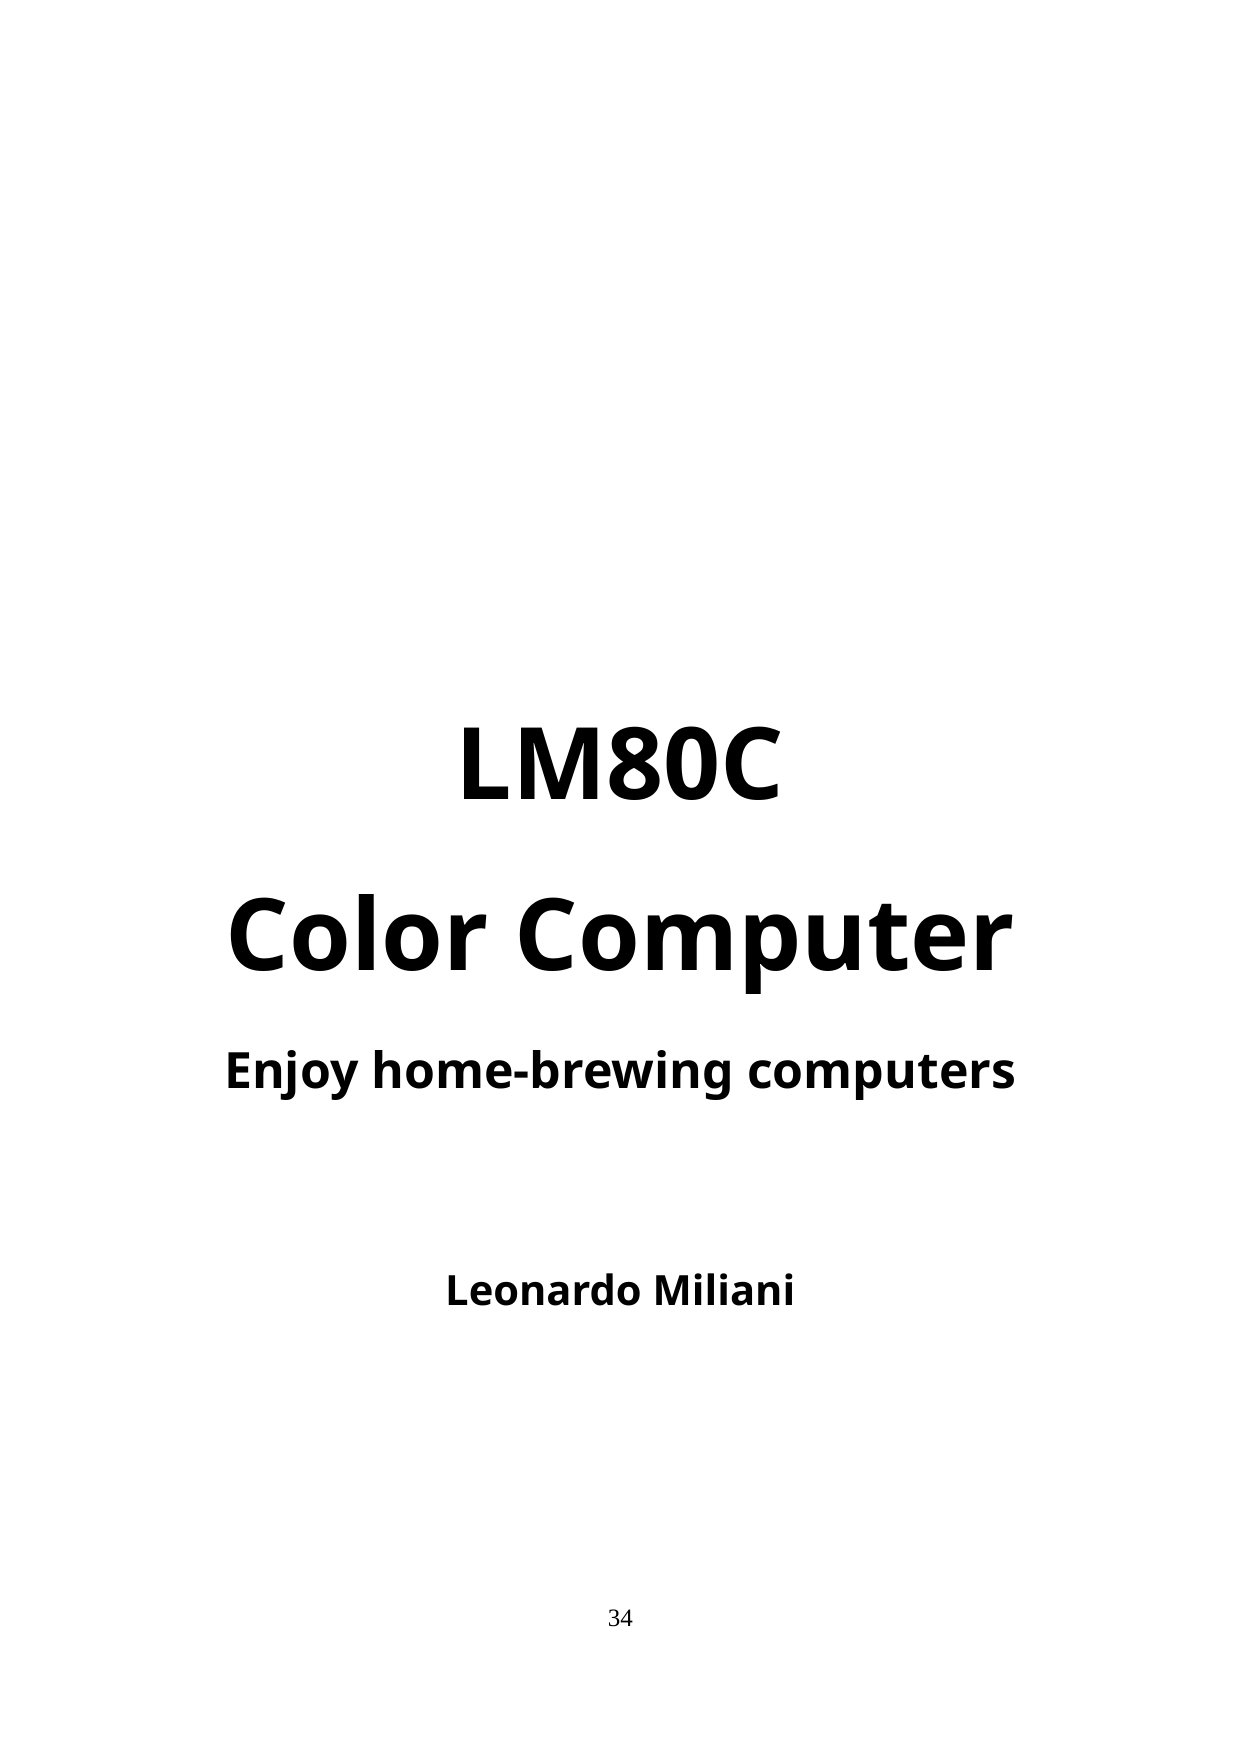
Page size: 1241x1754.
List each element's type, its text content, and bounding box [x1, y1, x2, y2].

text LM80C [121, 692, 1119, 828]
text Enjoy home-brewing computers [121, 1035, 1119, 1103]
text Leonardo Miliani [121, 1261, 1119, 1318]
text Color Computer [121, 863, 1119, 1000]
